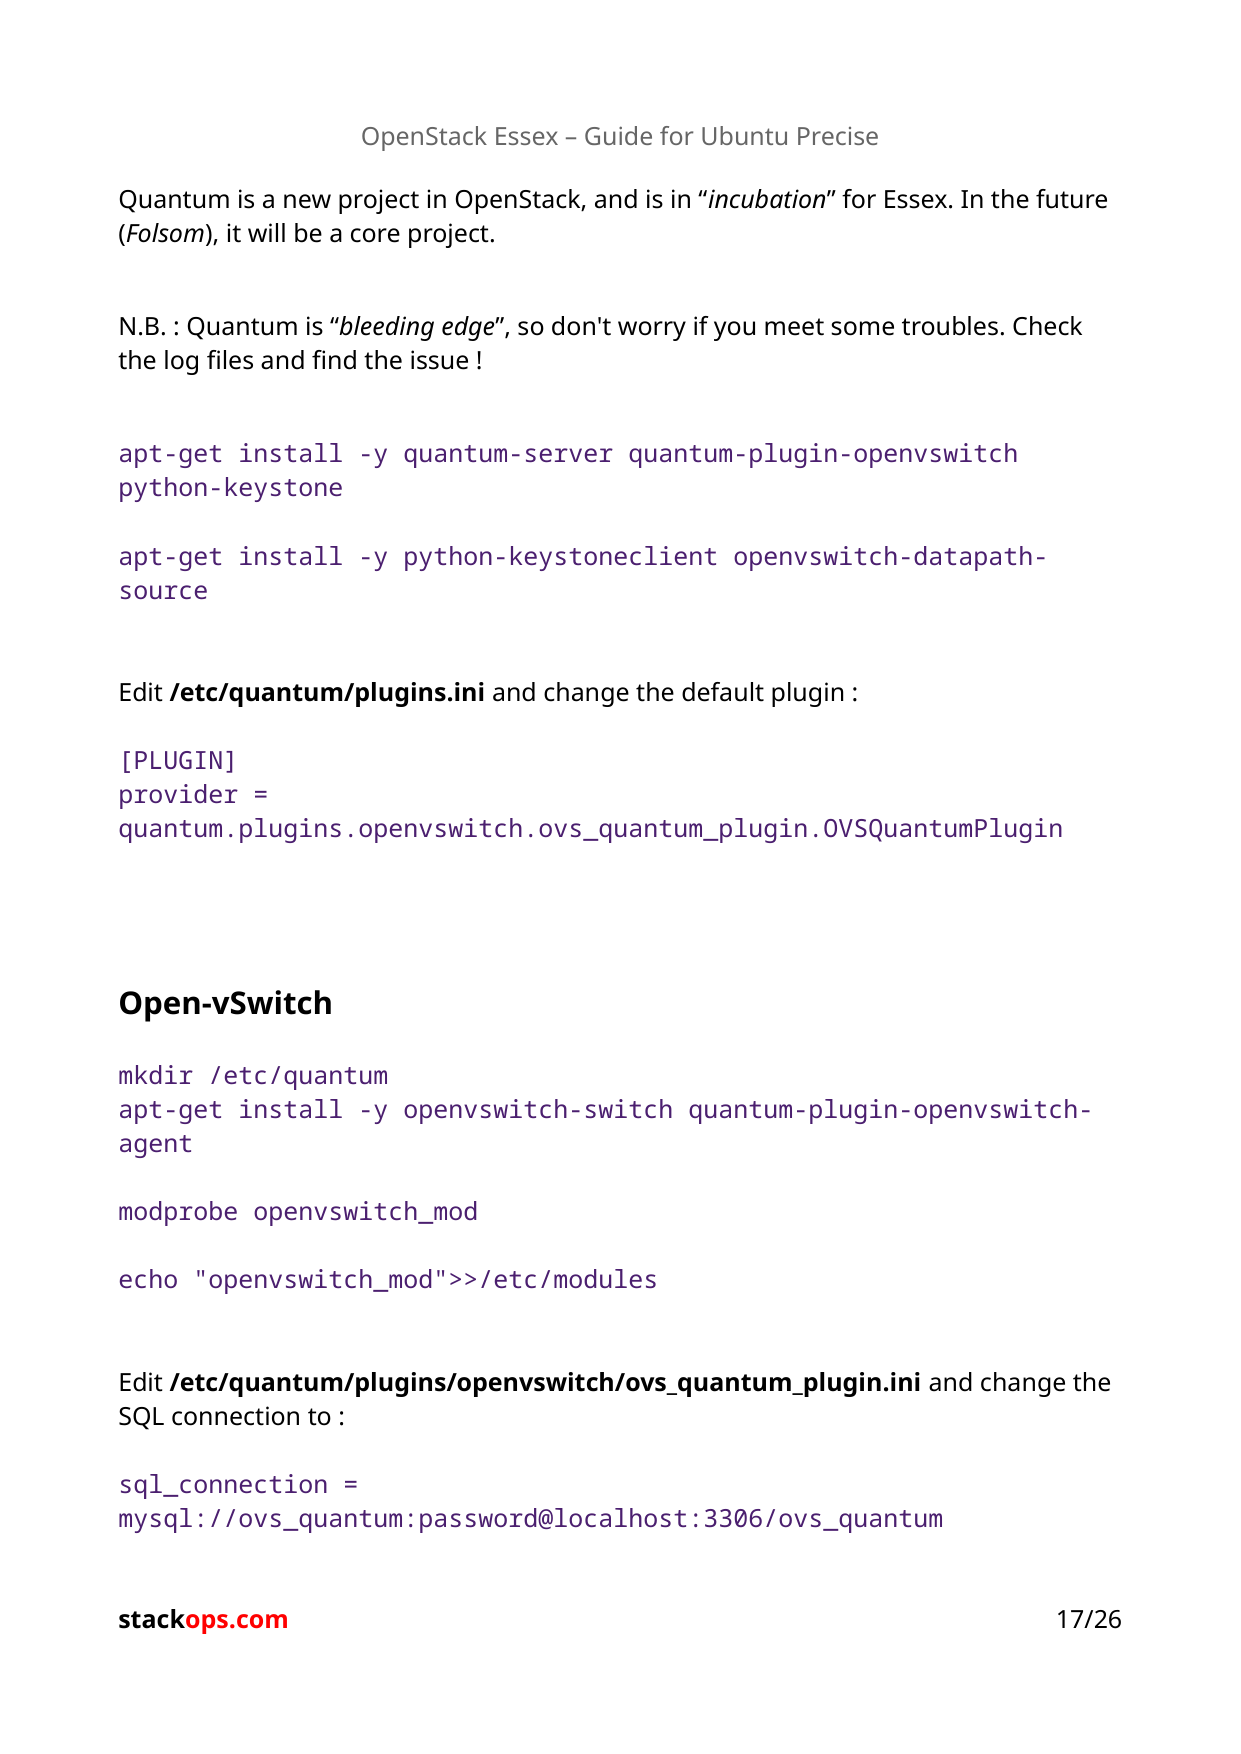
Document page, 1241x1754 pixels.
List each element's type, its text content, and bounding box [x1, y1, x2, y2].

text Edit /etc/quantum/plugins/openvswitch/ovs_quantum_plugin.ini and change the SQL connection to : [118, 1364, 1122, 1432]
text apt-get install -y quantum-server quantum-plugin-openvswitch python-keystone [118, 436, 1122, 504]
text Edit /etc/quantum/plugins.ini and change the default plugin : [118, 674, 1122, 708]
text modprobe openvswitch_mod [118, 1194, 1122, 1228]
text echo "openvswitch_mod">>/etc/modules [118, 1262, 1122, 1296]
text provider = quantum.plugins.openvswitch.ovs_quantum_plugin.OVSQuantumPlugin [118, 777, 1122, 845]
text sql_connection = mysql://ovs_quantum:password@localhost:3306/ovs_quantum [118, 1466, 1122, 1534]
text apt-get install -y openvswitch-switch quantum-plugin-openvswitch-agent [118, 1092, 1122, 1160]
text mkdir /etc/quantum [118, 1058, 1122, 1092]
text Quantum is a new project in OpenStack, and is in “incubation” for Essex. In the future (Folsom), it will be a core project. [118, 182, 1122, 250]
text [PLUGIN] [118, 743, 1122, 777]
text apt-get install -y python-keystoneclient openvswitch-datapath-source [118, 538, 1122, 606]
text Open-vSwitch [118, 981, 1122, 1024]
text N.B. : Quantum is “bleeding edge”, so don't worry if you meet some troubles. Check the log files and find the issue ! [118, 309, 1122, 377]
